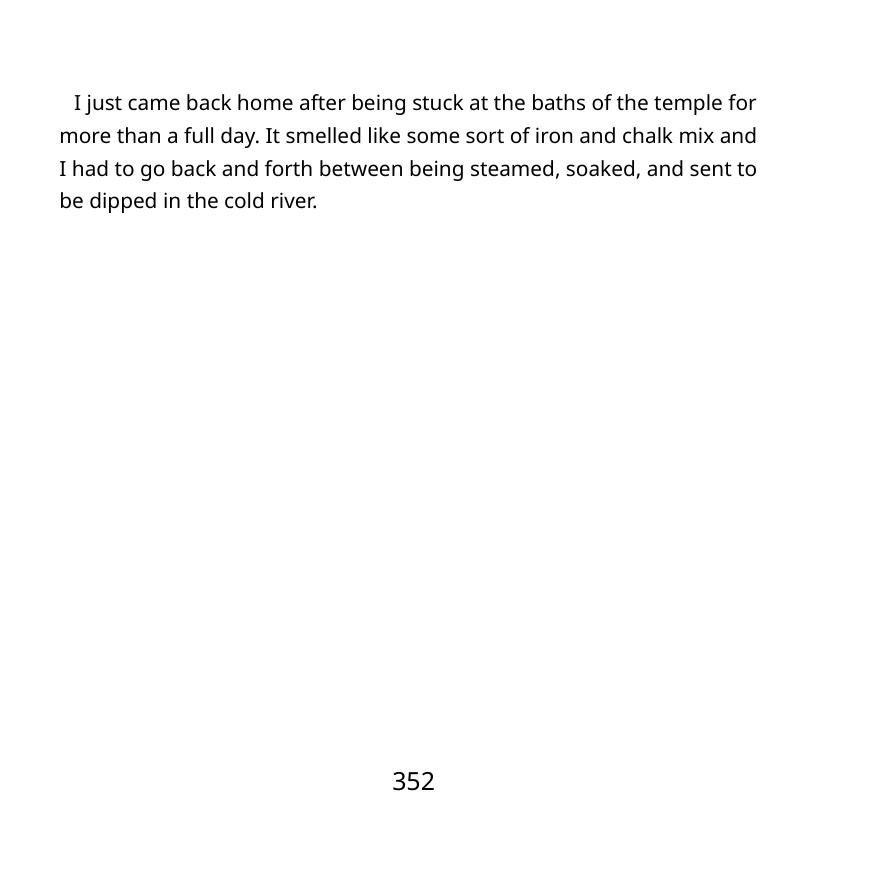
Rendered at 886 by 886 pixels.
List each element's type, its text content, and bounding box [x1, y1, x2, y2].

text I just came back home after being stuck at the baths of the temple for more than a full day. It smelled like some sort of iron and chalk mix and I had to go back and forth between being steamed, soaked, and sent to be dipped in the cold river. [59, 88, 768, 215]
